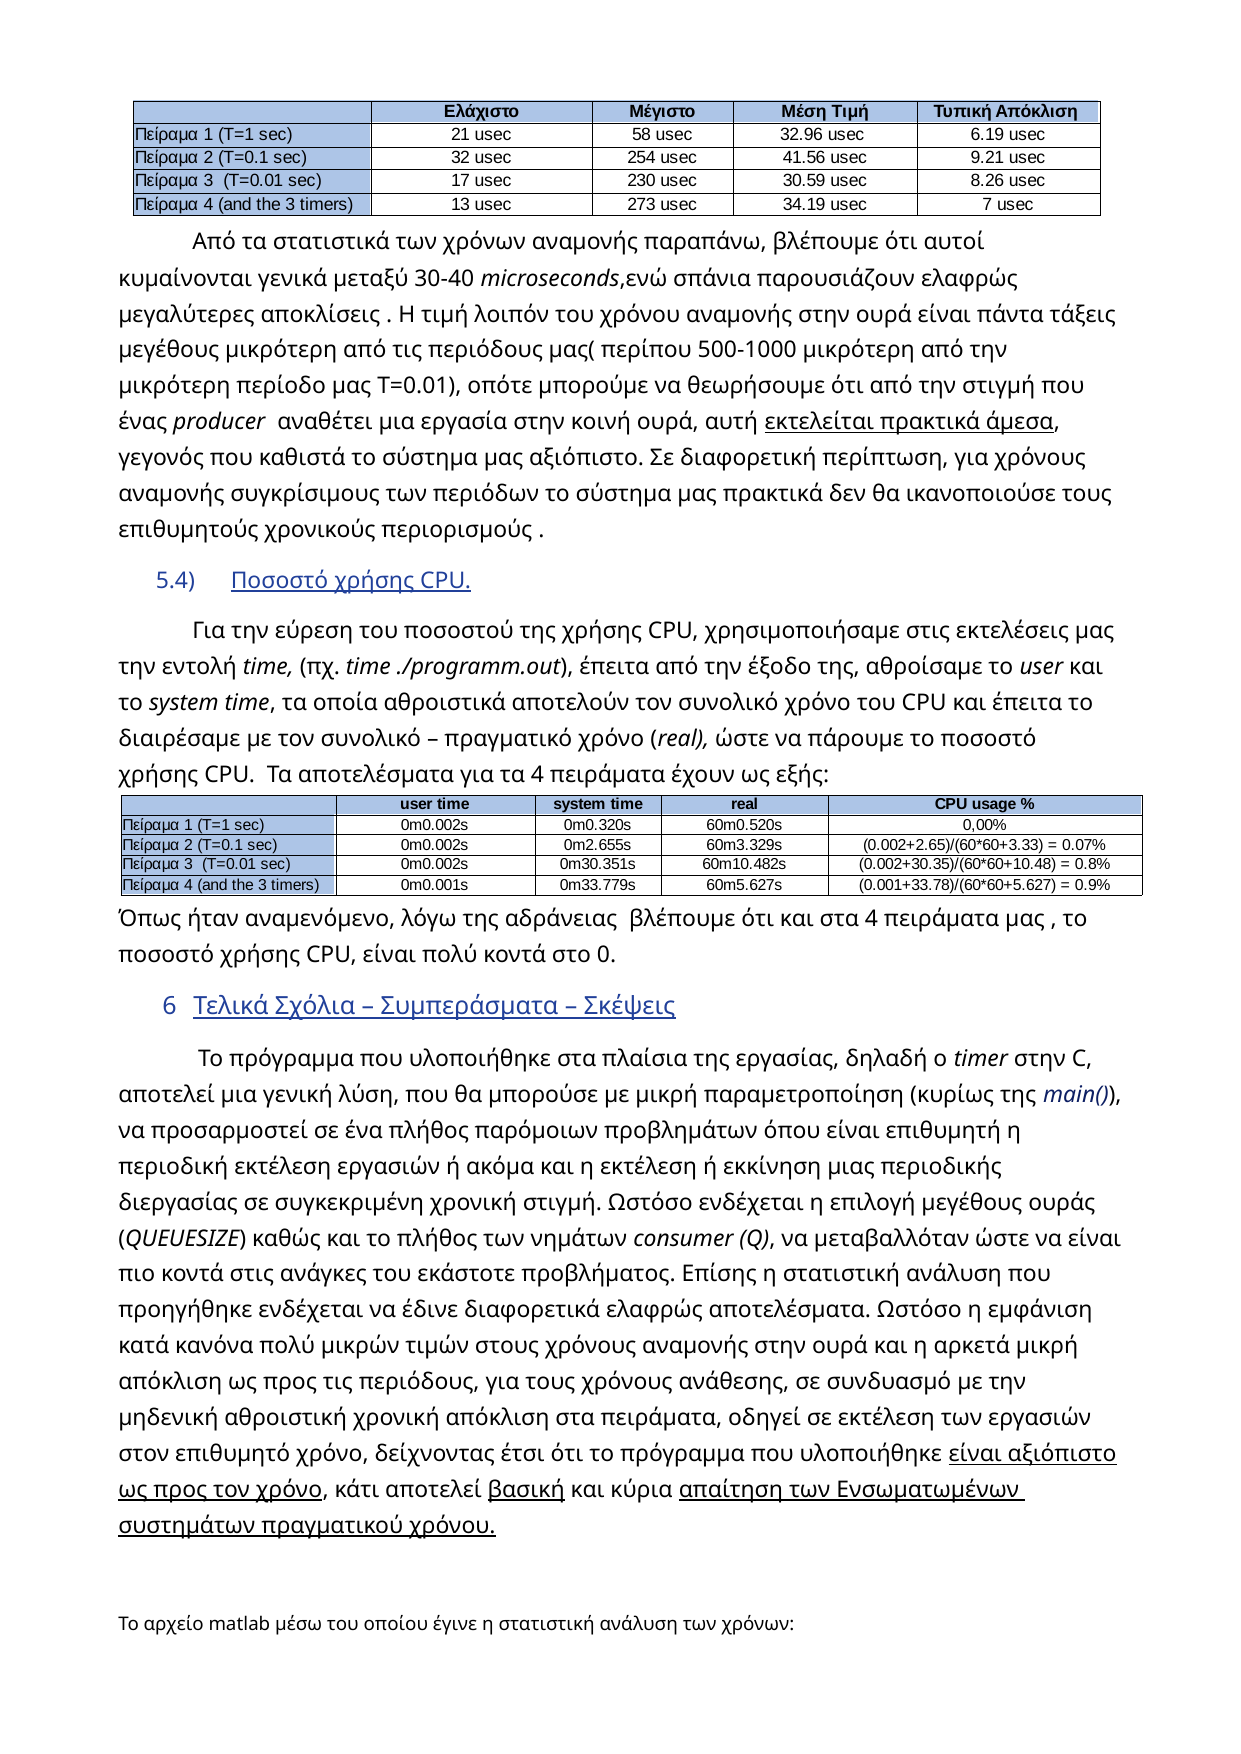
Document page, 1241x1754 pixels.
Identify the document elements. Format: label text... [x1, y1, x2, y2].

text Το πρόγραμμα που υλοποιήθηκε στα πλαίσια της εργασίας, δηλαδή ο timer στην C, αποτελεί μια γενική λύση, που θα μπορούσε με μικρή παραμετροποίηση (κυρίως της main()), να προσαρμοστεί σε ένα πλήθος παρόμοιων προβλημάτων όπου είναι επιθυμητή η περιοδική εκτέλεση εργασιών ή ακόμα και η εκτέλεση ή εκκίνηση μιας περιοδικής διεργασίας σε συγκεκριμένη χρονική στιγμή. Ωστόσο ενδέχεται η επιλογή μεγέθους ουράς (QUEUESIZE) καθώς και το πλήθος των νημάτων consumer (Q), να μεταβαλλόταν ώστε να είναι πιο κοντά στις ανάγκες του εκάστοτε προβλήματος. Επίσης η στατιστική ανάλυση που προηγήθηκε ενδέχεται να έδινε διαφορετικά ελαφρώς αποτελέσματα. Ωστόσο η εμφάνιση κατά κανόνα πολύ μικρών τιμών στους χρόνους αναμονής στην ουρά και η αρκετά μικρή απόκλιση ως προς τις περιόδους, για τους χρόνους ανάθεσης, σε συνδυασμό με την μηδενική αθροιστική χρονική απόκλιση στα πειράματα, οδηγεί σε εκτέλεση των εργασιών στον επιθυμητό χρόνο, δείχνοντας έτσι ότι το πρόγραμμα που υλοποιήθηκε είναι αξιόπιστο ως προς τον χρόνο, κάτι αποτελεί βασική και κύρια απαίτηση των Ενσωματωμένων συστημάτων πραγματικού χρόνου. [118, 1042, 1122, 1540]
text Το αρχείο matlab μέσω του οποίου έγινε η στατιστική ανάλυση των χρόνων: [118, 1610, 1122, 1636]
list Τελικά Σχόλια – Συμπεράσματα – Σκέψεις [156, 988, 1122, 1022]
text Από τα στατιστικά των χρόνων αναμονής παραπάνω, βλέπουμε ότι αυτοί κυμαίνονται γενικά μεταξύ 30-40 microseconds,ενώ σπάνια παρουσιάζουν ελαφρώς μεγαλύτερες αποκλίσεις . Η τιμή λοιπόν του χρόνου αναμονής στην ουρά είναι πάντα τάξεις μεγέθους μικρότερη από τις περιόδους μας( περίπου 500-1000 μικρότερη από την μικρότερη περίοδο μας T=0.01), οπότε μπορούμε να θεωρήσουμε ότι από την στιγμή που ένας producer αναθέτει μια εργασία στην κοινή ουρά, αυτή εκτελείται πρακτικά άμεσα, γεγονός που καθιστά το σύστημα μας αξιόπιστο. Σε διαφορετική περίπτωση, για χρόνους αναμονής συγκρίσιμους των περιόδων το σύστημα μας πρακτικά δεν θα ικανοποιούσε τους επιθυμητούς χρονικούς περιορισμούς . [118, 118, 1122, 544]
text Για την εύρεση του ποσοστού της χρήσης CPU, χρησιμοποιήσαμε στις εκτελέσεις μας την εντολή time, (πχ. time ./programm.out), έπειτα από την έξοδο της, αθροίσαμε το user και το system time, τα οποία αθροιστικά αποτελούν τον συνολικό χρόνο του CPU και έπειτα το διαιρέσαμε με τον συνολικό – πραγματικό χρόνο (real), ώστε να πάρουμε το ποσοστό χρήσης CPU. Τα αποτελέσματα για τα 4 πειράματα έχουν ως εξής: [118, 614, 1122, 789]
text Όπως ήταν αναμενόμενο, λόγω της αδράνειας βλέπουμε ότι και στα 4 πειράματα μας , το ποσοστό χρήσης CPU, είναι πολύ κοντά στο 0. [118, 808, 1122, 969]
list Ποσοστό χρήσης CPU. [156, 564, 1122, 595]
